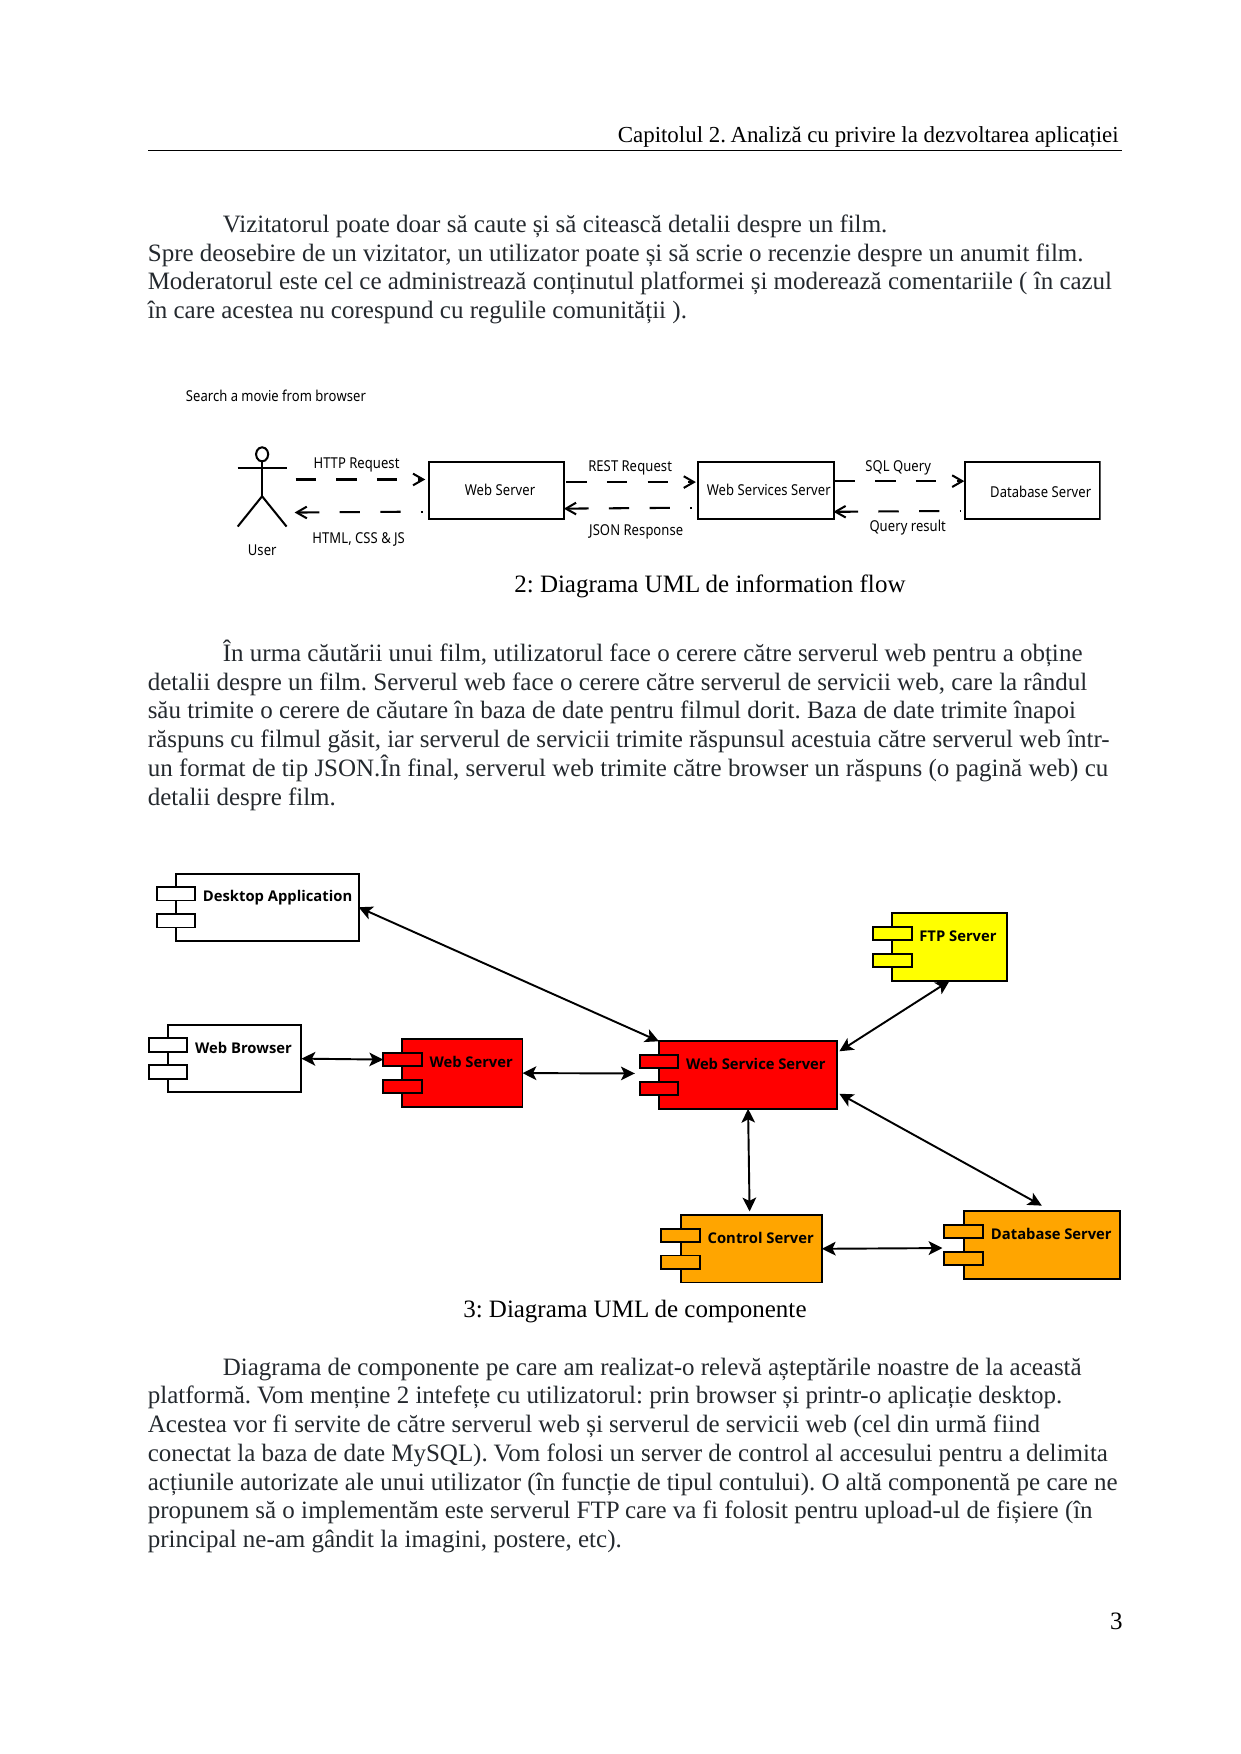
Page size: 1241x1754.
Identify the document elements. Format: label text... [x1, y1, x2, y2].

text 3: Diagrama UML de componente [148, 868, 1122, 1323]
text În urma căutării unui film, utilizatorul face o cerere către serverul web pentru a obține detalii despre un film. Serverul web face o cerere către serverul de servicii web, care la rândul său trimite o cerere de căutare în baza de date pentru filmul dorit. Baza de date trimite înapoi răspuns cu filmul găsit, iar serverul de servicii trimite răspunsul acestuia către serverul web într-un format de tip JSON.În final, serverul web trimite către browser un răspuns (o pagină web) cu detalii despre film. [148, 638, 1122, 811]
text 2: Diagrama UML de information flow [89, 381, 1180, 598]
text Vizitatorul poate doar să caute și să citească detalii despre un film. Spre deosebire de un vizitator, un utilizator poate și să scrie o recenzie despre un anumit film. Moderatorul este cel ce administrează conținutul platformei și moderează comentariile ( în cazul în care acestea nu corespund cu regulile comunității ). [148, 209, 1122, 324]
text Diagrama de componente pe care am realizat-o relevă așteptările noastre de la această platformă. Vom menține 2 intefețe cu utilizatorul: prin browser și printr-o aplicație desktop. Acestea vor fi servite de către serverul web și serverul de servicii web (cel din urmă fiind conectat la baza de date MySQL). Vom folosi un server de control al accesului pentru a delimita acțiunile autorizate ale unui utilizator (în funcție de tipul contului). O altă componentă pe care ne propunem să o implementăm este serverul FTP care va fi folosit pentru upload-ul de fișiere (în principal ne-am gândit la imagini, postere, etc). [148, 1352, 1122, 1553]
